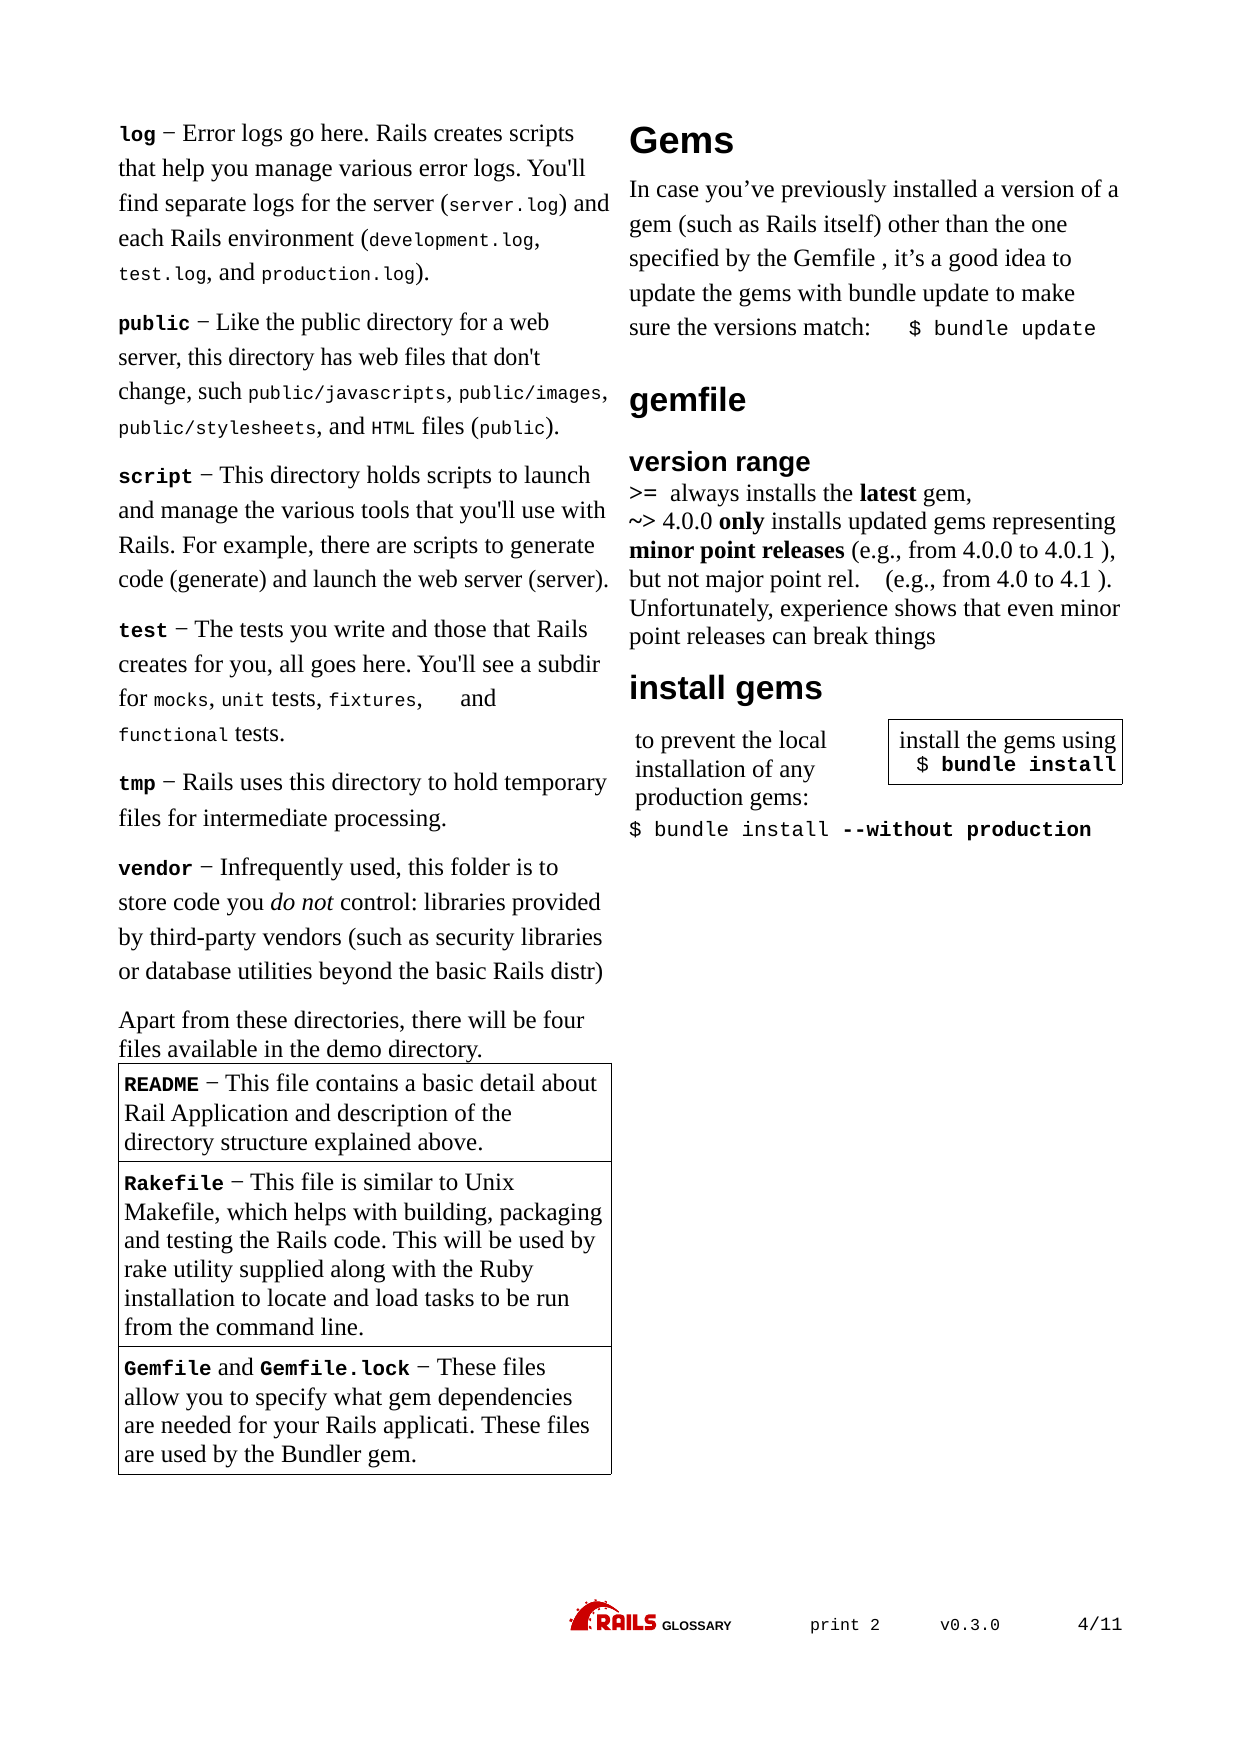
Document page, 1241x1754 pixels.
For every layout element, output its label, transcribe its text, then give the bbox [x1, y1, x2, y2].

subtitle gemfile [629, 380, 1122, 418]
subtitle version range [629, 446, 1122, 478]
table_header install the gems using $ bundle install [889, 720, 1122, 784]
text tmp − Rails uses this directory to hold temporary files for intermediate processing. [118, 767, 611, 831]
text vendor − Infrequently used, this folder is to store code you do not control: libraries provided by third-party vendors (such as security libraries or database utilities beyond the basic Rails distr) [118, 852, 611, 985]
table_header to prevent the local installation of any production gems: [629, 719, 888, 819]
table_cell Rakefile − This file is similar to Unix Makefile, which helps with building, packaging and testing the Rails code. This will be used by rake utility supplied along with the Ruby installation to locate and load tasks to be run from the command line. [119, 1162, 611, 1346]
text test − The tests you write and those that Rails creates for you, all goes here. You'll see a subdir for mocks, unit tests, fixtures, and functional tests. [118, 614, 611, 747]
table_header README − This file contains a basic detail about Rail Application and description of the directory structure explained above. [119, 1064, 611, 1161]
text script − This directory holds scripts to launch and manage the various tools that you'll use with Rails. For example, there are scripts to generate code (generate) and launch the web server (server). [118, 460, 611, 593]
text In case you’ve previously installed a version of a gem (such as Rails itself) other than the one specified by the Gemfile , it’s a good idea to update the gems with bundle update to make sure the versions match: $ bundle update [629, 174, 1122, 342]
subtitle Gems [629, 118, 1122, 162]
text >= always installs the latest gem, [629, 478, 1122, 506]
table_cell Gemfile and Gemfile.lock − These files allow you to specify what gem dependencies are needed for your Rails applicati. These files are used by the Bundler gem. [119, 1347, 611, 1473]
text ~> 4.0.0 only installs updated gems representing minor point releases (e.g., from 4.0.0 to 4.0.1 ), but not major point rel. (e.g., from 4.0 to 4.1 ). Unfortunately, experience shows that even minor point releases can break things [629, 506, 1122, 650]
text Apart from these directories, there will be four files available in the demo directory. [118, 1005, 611, 1063]
text public − Like the public directory for a web server, this directory has web files that don't change, such public/javascripts, public/images, public/stylesheets, and HTML files (public). [118, 307, 611, 440]
table_cell [889, 785, 1122, 819]
text log − Error logs go here. Rails creates scripts that help you manage various error logs. You'll find separate logs for the server (server.log) and each Rails environment (development.log, test.log, and production.log). [118, 118, 611, 286]
text $ bundle install --without production [629, 819, 1122, 843]
subtitle install gems [629, 668, 1122, 707]
